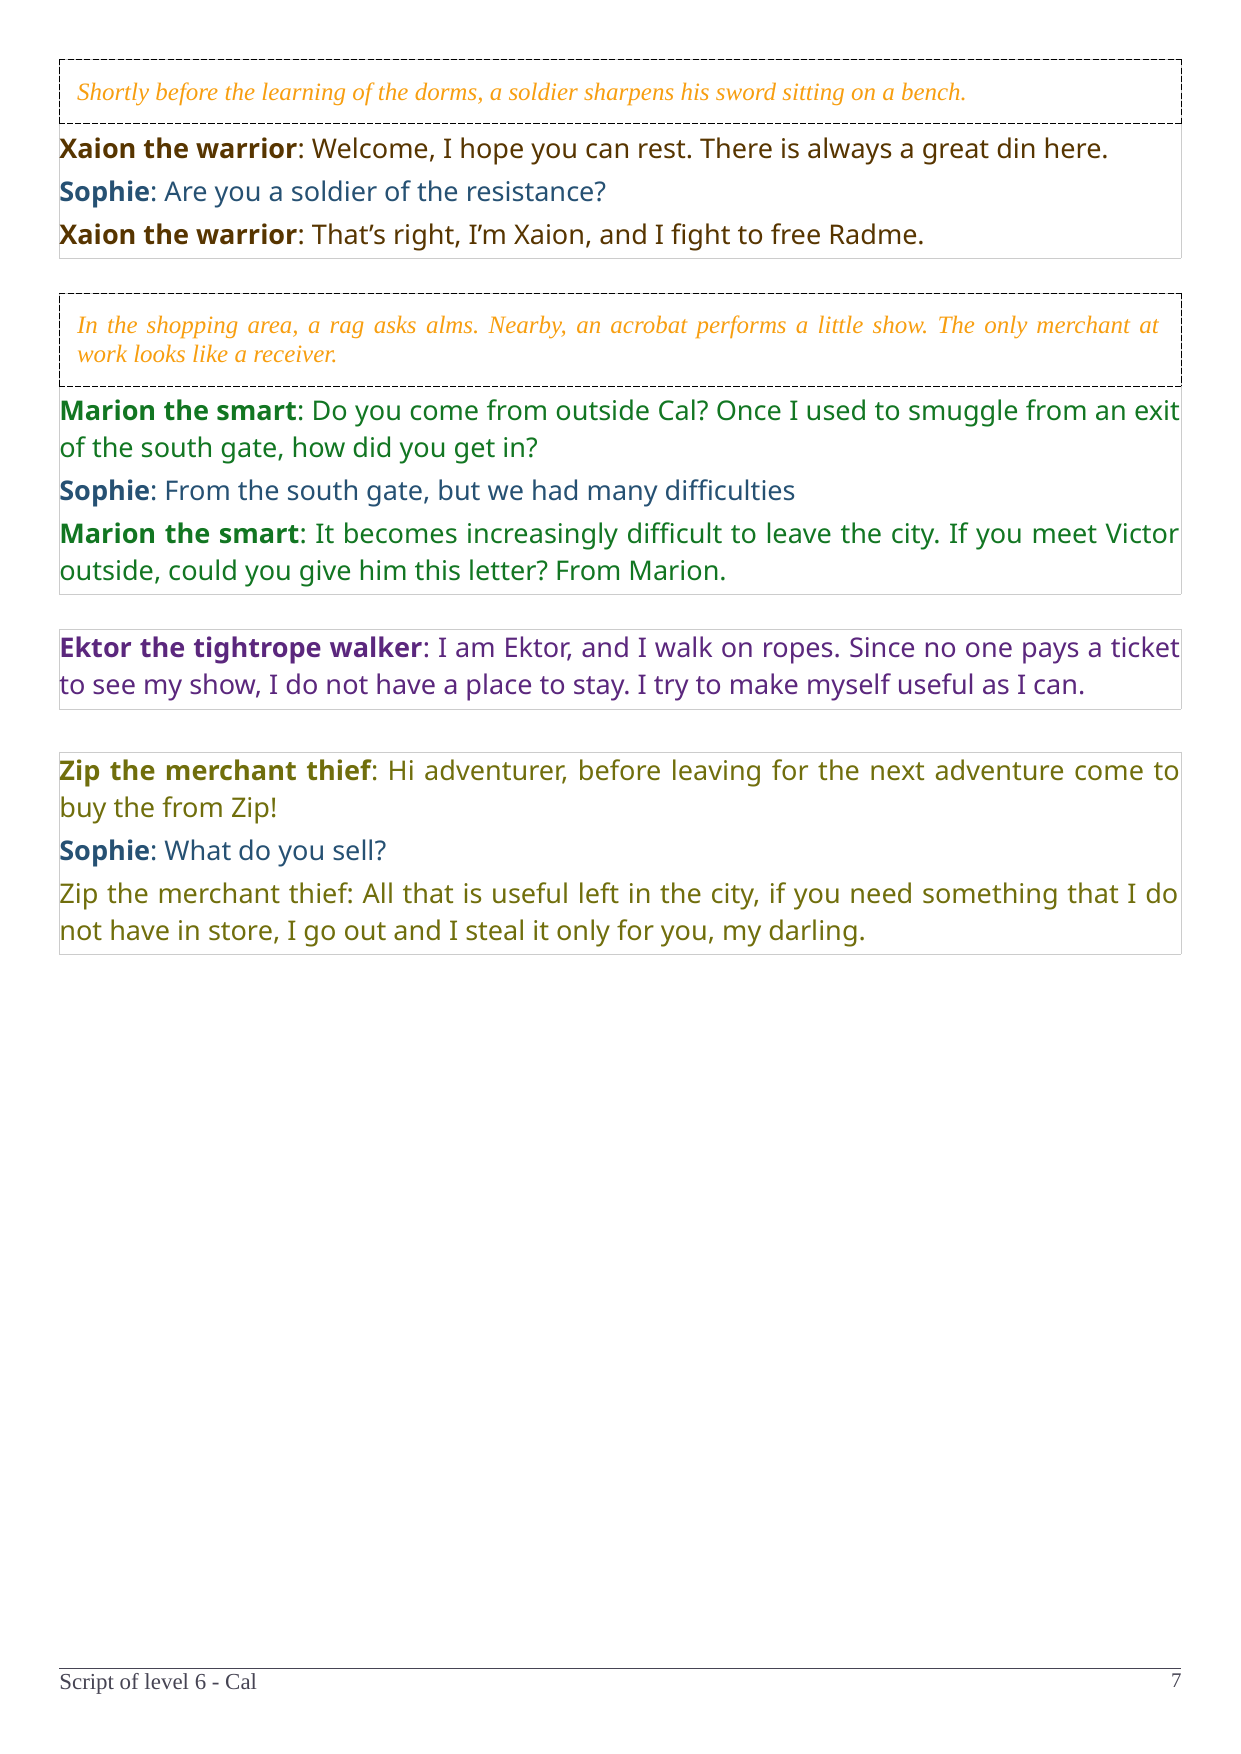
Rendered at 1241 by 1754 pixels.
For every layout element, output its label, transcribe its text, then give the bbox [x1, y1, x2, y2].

table_header Zip the merchant thief: Hi adventurer, before leaving for the next adventure come to buy the from Zip! Sophie: What do you sell? Zip the merchant thief: All that is useful left in the city, if you need something that I do not have in store, I go out and I steal it only for you, my darling. [60, 753, 1181, 954]
table_header Ektor the tightrope walker: I am Ektor, and I walk on ropes. Since no one pays a ticket to see my show, I do not have a place to stay. I try to make myself useful as I can. [60, 630, 1181, 709]
table_header Shortly before the learning of the dorms, a soldier sharpens his sword sitting on a bench. Xaion the warrior: Welcome, I hope you can rest. There is always a great din here. Sophie: Are you a soldier of the resistance? Xaion the warrior: That’s right, I’m Xaion, and I fight to free Radme. [60, 60, 1181, 258]
table_header In the shopping area, a rag asks alms. Nearby, an acrobat performs a little show. The only merchant at work looks like a receiver. Marion the smart: Do you come from outside Cal? Once I used to smuggle from an exit of the south gate, how did you get in? Sophie: From the south gate, but we had many difficulties Marion the smart: It becomes increasingly difficult to leave the city. If you meet Victor outside, could you give him this letter? From Marion. [60, 294, 1181, 594]
